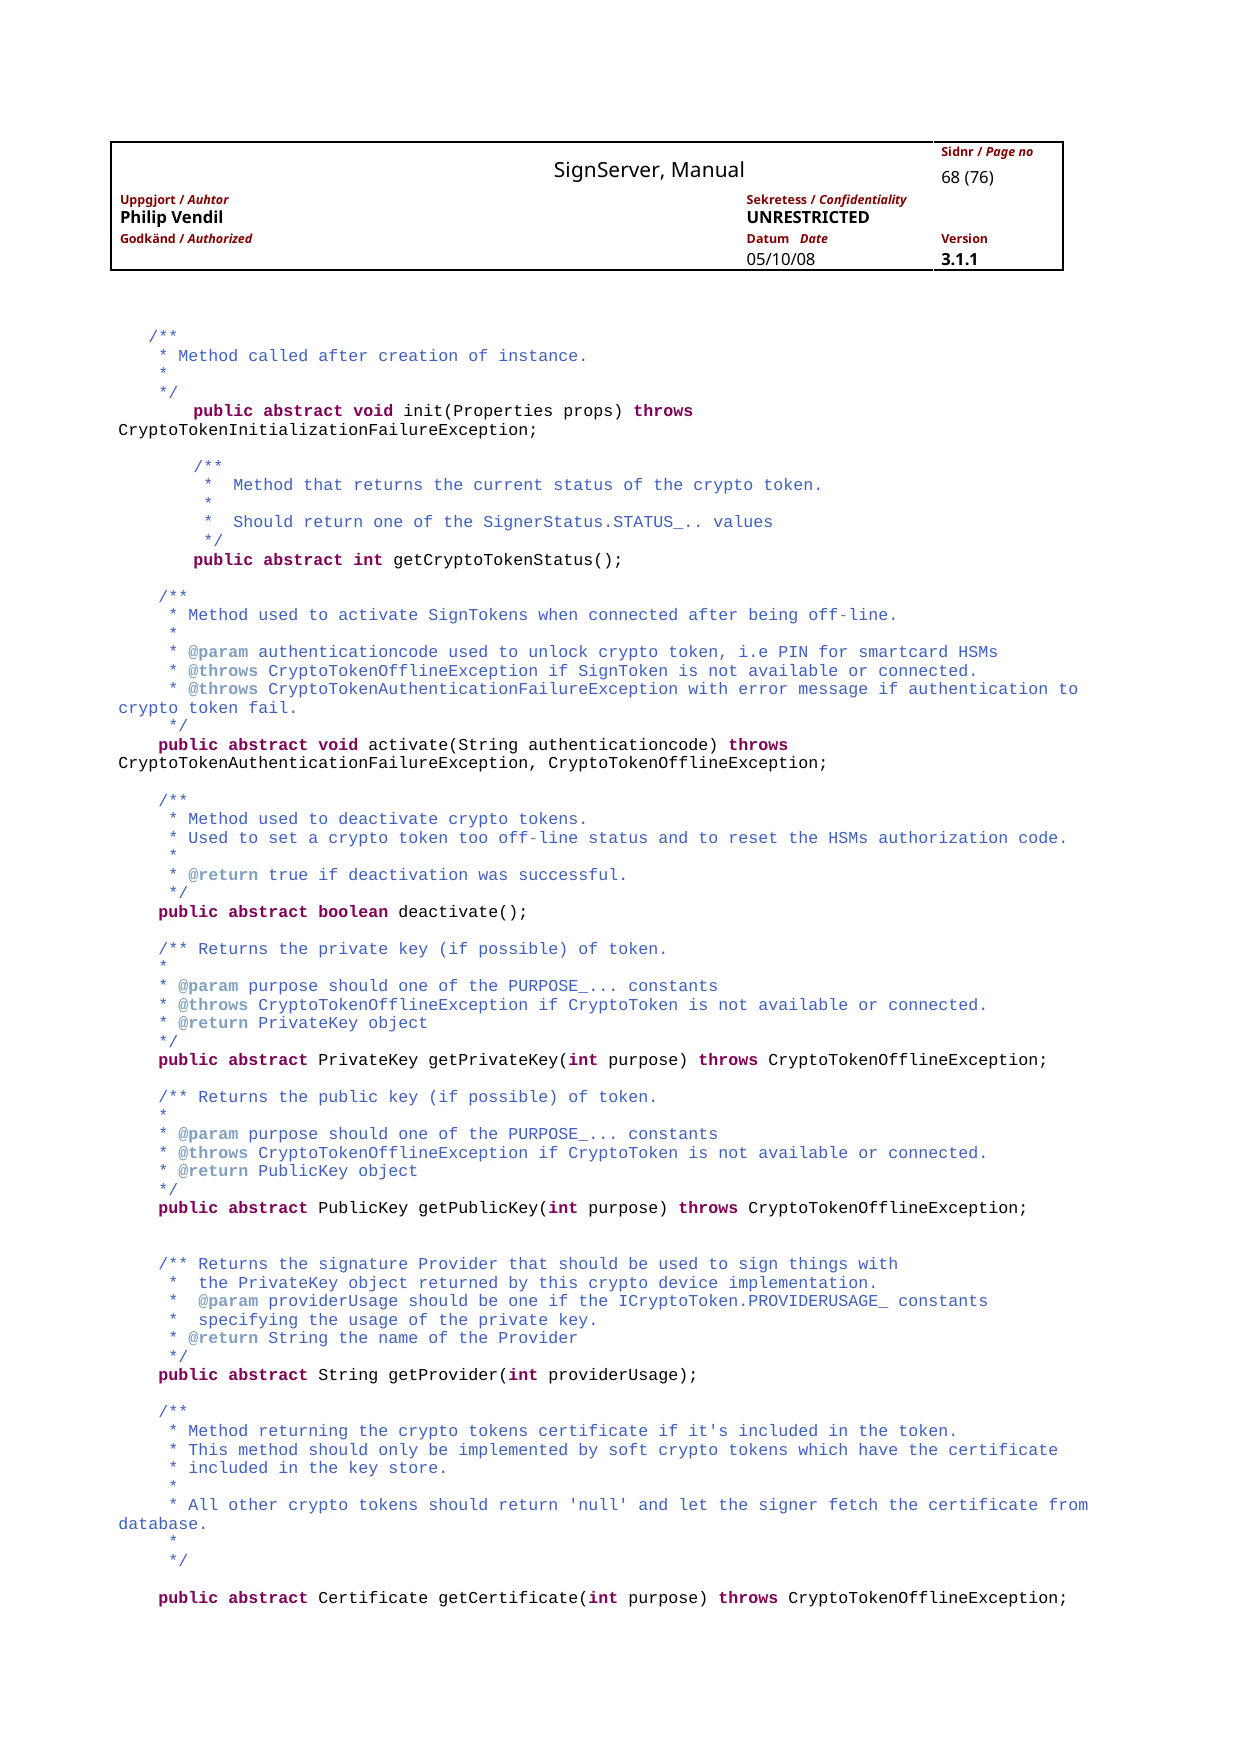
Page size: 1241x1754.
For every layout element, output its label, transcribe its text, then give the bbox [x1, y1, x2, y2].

text * @param authenticationcode used to unlock crypto token, i.e PIN for smartcard HSMs [118, 644, 1122, 663]
text * @return String the name of the Provider [118, 1330, 1122, 1349]
text /** [118, 459, 1122, 477]
text * @param providerUsage should be one if the ICryptoToken.PROVIDERUSAGE_ constants [118, 1293, 1122, 1312]
text /** Returns the public key (if possible) of token. [118, 1089, 1122, 1108]
text * Method that returns the current status of the crypto token. [118, 477, 1122, 496]
text public abstract PublicKey getPublicKey(int purpose) throws CryptoTokenOfflineException; [118, 1200, 1122, 1219]
text * @return PrivateKey object [118, 1015, 1122, 1033]
text * [118, 1478, 1122, 1497]
text * Method returning the crypto tokens certificate if it's included in the token. [118, 1423, 1122, 1441]
text */ [118, 1033, 1122, 1052]
text * [118, 626, 1122, 644]
text /** [118, 792, 1122, 811]
text public abstract String getProvider(int providerUsage); [118, 1367, 1122, 1386]
text * included in the key store. [118, 1460, 1122, 1478]
text * [118, 366, 1122, 384]
text * Should return one of the SignerStatus.STATUS_.. values [118, 514, 1122, 533]
text * Used to set a crypto token too off-line status and to reset the HSMs authorization code. [118, 829, 1122, 848]
text */ [118, 718, 1122, 737]
text * [118, 1534, 1122, 1553]
text /** [118, 329, 1122, 347]
text * the PrivateKey object returned by this crypto device implementation. [118, 1274, 1122, 1293]
text public abstract Certificate getCertificate(int purpose) throws CryptoTokenOfflineException; [118, 1590, 1122, 1608]
text * @throws CryptoTokenOfflineException if CryptoToken is not available or connected. [118, 1145, 1122, 1163]
text public abstract void init(Properties props) throws CryptoTokenInitializationFailureException; [118, 403, 1122, 440]
text * specifying the usage of the private key. [118, 1312, 1122, 1330]
text /** Returns the private key (if possible) of token. [118, 941, 1122, 959]
text /** [118, 588, 1122, 607]
text */ [118, 1349, 1122, 1367]
text * [118, 848, 1122, 867]
text public abstract void activate(String authenticationcode) throws CryptoTokenAuthenticationFailureException, CryptoTokenOfflineException; [118, 737, 1122, 774]
text * @throws CryptoTokenOfflineException if SignToken is not available or connected. [118, 663, 1122, 681]
text * This method should only be implemented by soft crypto tokens which have the certificate [118, 1441, 1122, 1460]
text /** [118, 1404, 1122, 1423]
text * [118, 959, 1122, 978]
text * @return PublicKey object [118, 1163, 1122, 1182]
text * Method used to deactivate crypto tokens. [118, 811, 1122, 829]
text */ [118, 1182, 1122, 1200]
text */ [118, 1553, 1122, 1571]
text * All other crypto tokens should return 'null' and let the signer fetch the certificate from database. [118, 1497, 1122, 1534]
text * @return true if deactivation was successful. [118, 867, 1122, 885]
text * Method called after creation of instance. [118, 347, 1122, 366]
text */ [118, 533, 1122, 551]
text * @throws CryptoTokenAuthenticationFailureException with error message if authentication to crypto token fail. [118, 681, 1122, 718]
text public abstract PrivateKey getPrivateKey(int purpose) throws CryptoTokenOfflineException; [118, 1052, 1122, 1071]
text */ [118, 885, 1122, 904]
text public abstract int getCryptoTokenStatus(); [118, 551, 1122, 570]
text * @param purpose should one of the PURPOSE_... constants [118, 1126, 1122, 1145]
text * [118, 496, 1122, 514]
text */ [118, 384, 1122, 403]
text * @param purpose should one of the PURPOSE_... constants [118, 978, 1122, 996]
text * @throws CryptoTokenOfflineException if CryptoToken is not available or connected. [118, 996, 1122, 1015]
text * [118, 1108, 1122, 1126]
text * Method used to activate SignTokens when connected after being off-line. [118, 607, 1122, 626]
text /** Returns the signature Provider that should be used to sign things with [118, 1256, 1122, 1274]
text public abstract boolean deactivate(); [118, 904, 1122, 922]
